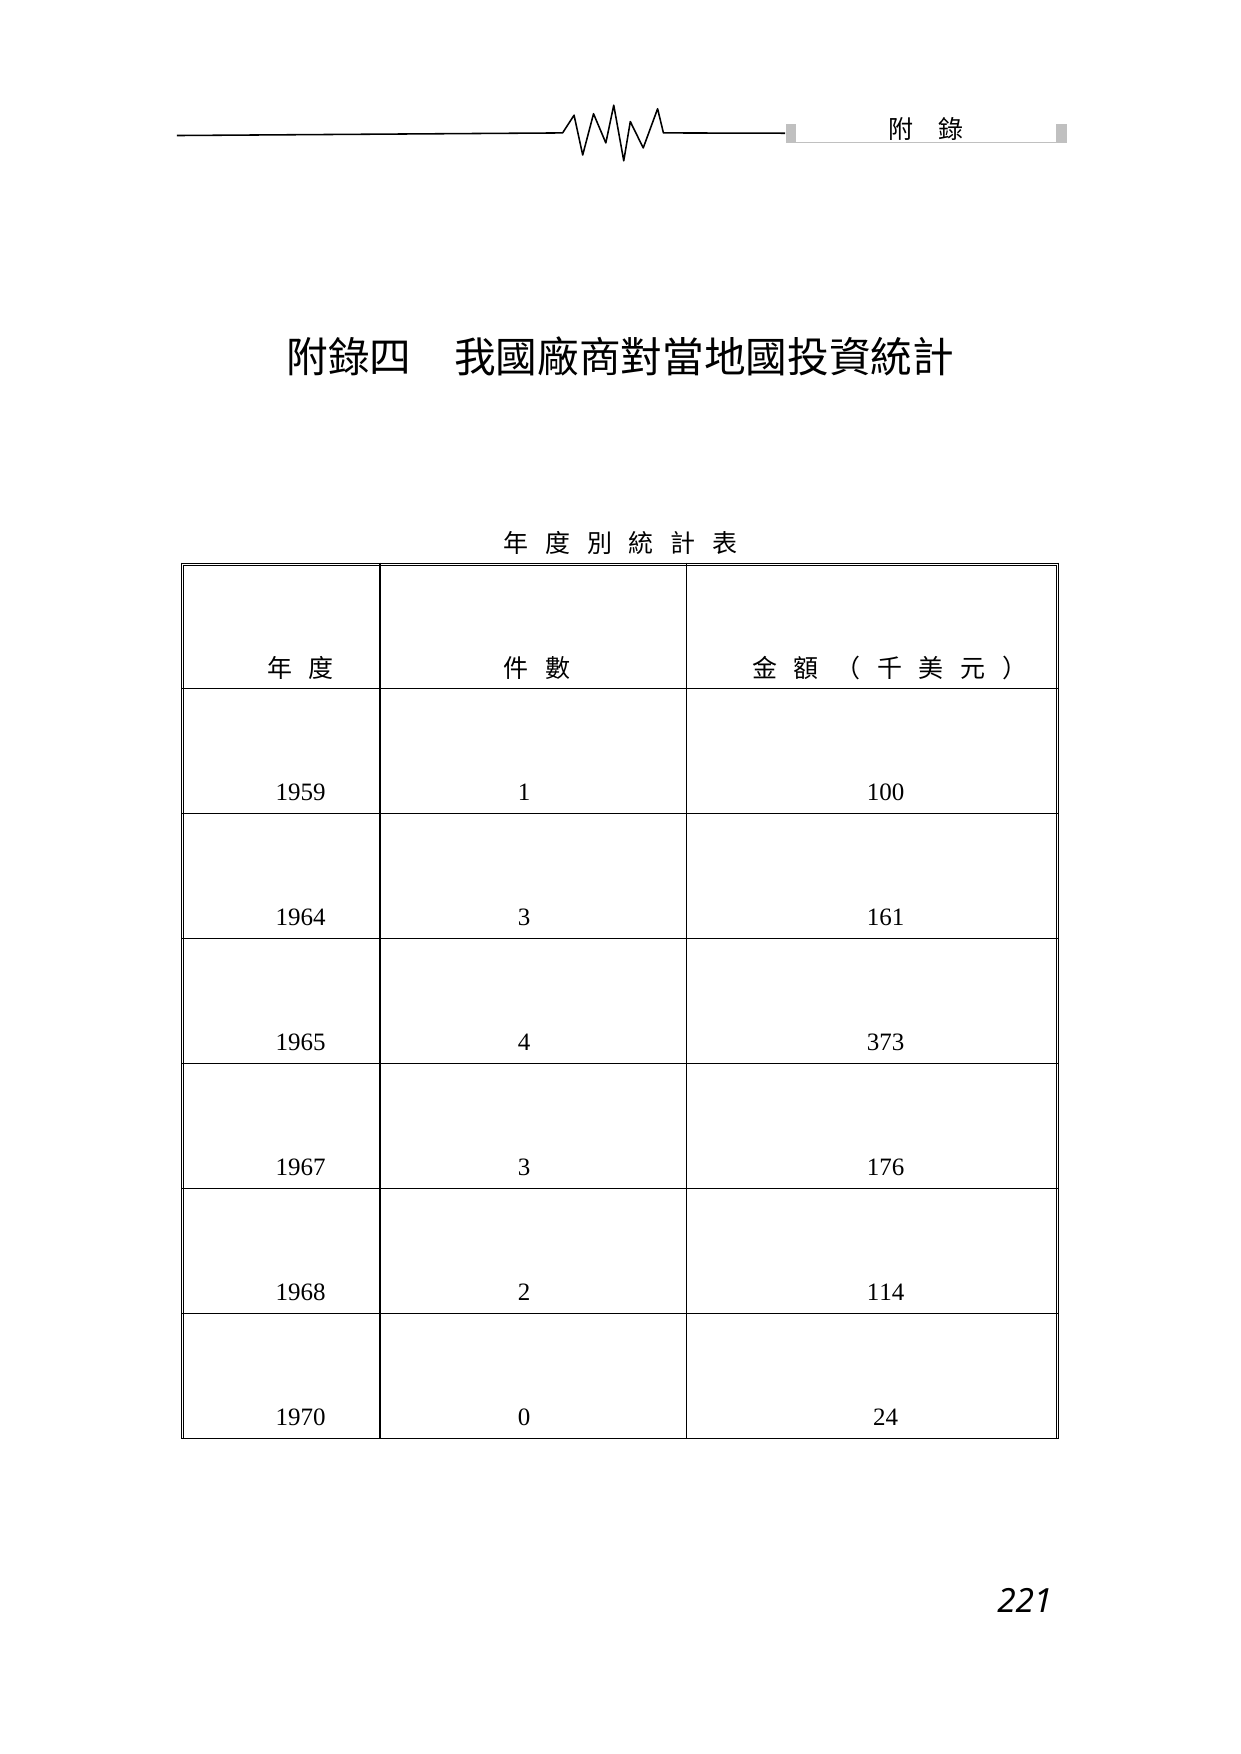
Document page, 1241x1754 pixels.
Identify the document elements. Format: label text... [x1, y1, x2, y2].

table_cell 2 [381, 1189, 686, 1313]
table_cell 1967 [184, 1064, 379, 1188]
table_header 金額（千美元） [687, 566, 1056, 688]
table_cell 373 [687, 939, 1056, 1063]
table_cell 100 [687, 689, 1056, 813]
text 年度別統計表 [183, 500, 1058, 563]
table_cell 176 [687, 1064, 1056, 1188]
table_cell 3 [381, 814, 686, 938]
table_cell 24 [687, 1314, 1056, 1438]
table_cell 1964 [184, 814, 379, 938]
table_header 件數 [381, 566, 686, 688]
table_cell 3 [381, 1064, 686, 1188]
table_cell 161 [687, 814, 1056, 938]
table_cell 1959 [184, 689, 379, 813]
table_cell 4 [381, 939, 686, 1063]
table_cell 1965 [184, 939, 379, 1063]
text 附錄四 我國廠商對當地國投資統計 [183, 313, 1058, 375]
table_cell 114 [687, 1189, 1056, 1313]
table_cell 1970 [184, 1314, 379, 1438]
table_cell 0 [381, 1314, 686, 1438]
table_header 年度 [184, 566, 379, 688]
table_cell 1968 [184, 1189, 379, 1313]
table_cell 1 [381, 689, 686, 813]
